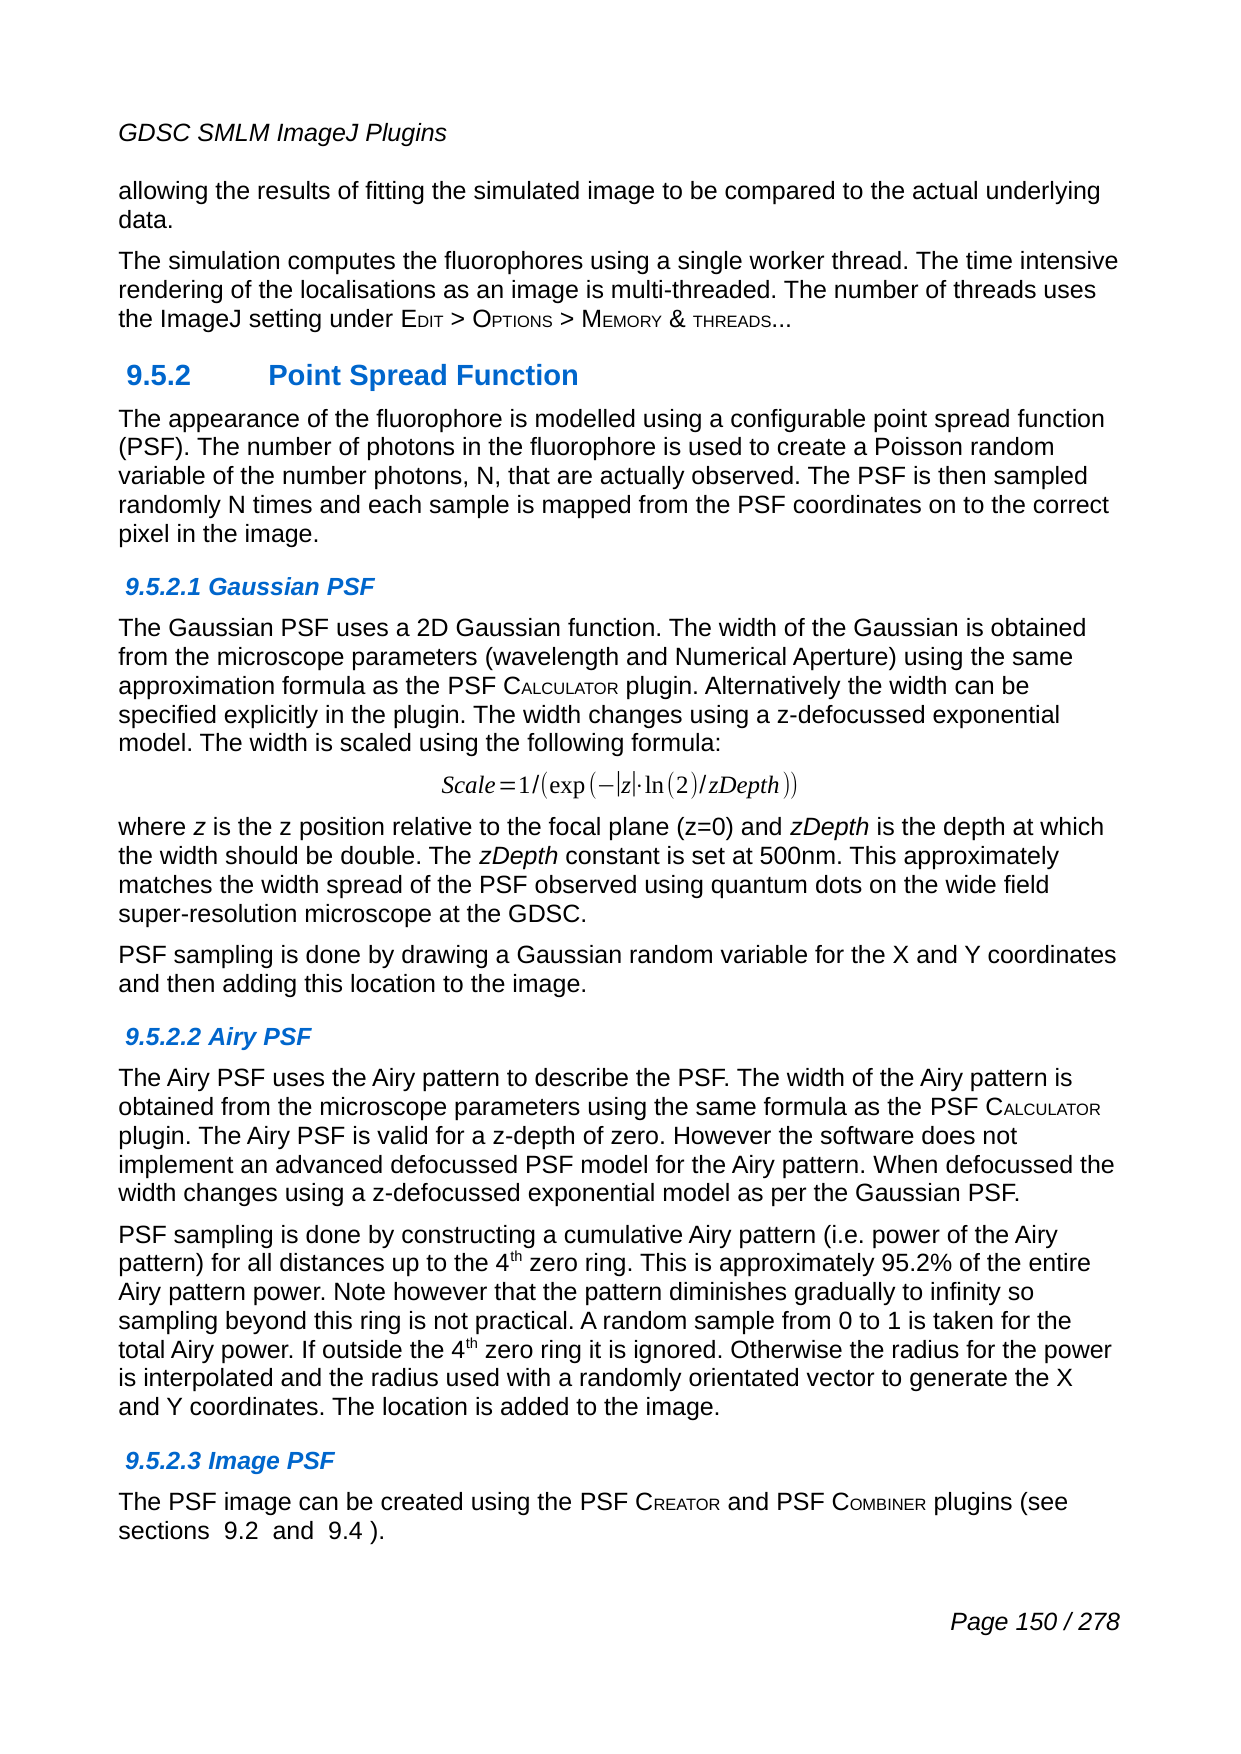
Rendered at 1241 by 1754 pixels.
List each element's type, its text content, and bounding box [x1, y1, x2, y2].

text The appearance of the fluorophore is modelled using a configurable point spread function (PSF). The number of photons in the fluorophore is used to create a Poisson random variable of the number photons, N, that are actually observed. The PSF is then sampled randomly N times and each sample is mapped from the PSF coordinates on to the correct pixel in the image. [118, 404, 1122, 547]
subtitle Gaussian PSF [118, 572, 1122, 601]
subtitle Image PSF [118, 1446, 1122, 1474]
text PSF sampling is done by drawing a Gaussian random variable for the X and Y coordinates and then adding this location to the image. [118, 940, 1122, 997]
text The PSF image can be created using the PSF Creator and PSF Combiner plugins (see sections 9.2 and 9.4). [118, 1487, 1122, 1544]
text PSF sampling is done by constructing a cumulative Airy pattern (i.e. power of the Airy pattern) for all distances up to the 4th zero ring. This is approximately 95.2% of the entire Airy pattern power. Note however that the pattern diminishes gradually to infinity so sampling beyond this ring is not practical. A random sample from 0 to 1 is taken for the total Airy power. If outside the 4th zero ring it is ignored. Otherwise the radius for the power is interpolated and the radius used with a randomly orientated vector to generate the X and Y coordinates. The location is added to the image. [118, 1219, 1122, 1421]
subtitle Airy PSF [118, 1022, 1122, 1051]
text allowing the results of fitting the simulated image to be compared to the actual underlying data. [118, 176, 1122, 234]
text The Gaussian PSF uses a 2D Gaussian function. The width of the Gaussian is obtained from the microscope parameters (wavelength and Numerical Aperture) using the same approximation formula as the PSF Calculator plugin. Alternatively the width can be specified explicitly in the plugin. The width changes using a z-defocussed exponential model. The width is scaled using the following formula: [118, 613, 1122, 757]
text where z is the z position relative to the focal plane (z=0) and zDepth is the depth at which the width should be double. The zDepth constant is set at 500nm. This approximately matches the width spread of the PSF observed using quantum dots on the wide field super-resolution microscope at the GDSC. [118, 812, 1122, 927]
text The simulation computes the fluorophores using a single worker thread. The time intensive rendering of the localisations as an image is multi-threaded. The number of threads uses the ImageJ setting under Edit > Options > Memory & threads... [118, 246, 1122, 333]
text The Airy PSF uses the Airy pattern to describe the PSF. The width of the Airy pattern is obtained from the microscope parameters using the same formula as the PSF Calculator plugin. The Airy PSF is valid for a z-depth of zero. However the software does not implement an advanced defocussed PSF model for the Airy pattern. When defocussed the width changes using a z-defocussed exponential model as per the Gaussian PSF. [118, 1063, 1122, 1207]
subtitle Point Spread Function [118, 358, 1122, 391]
